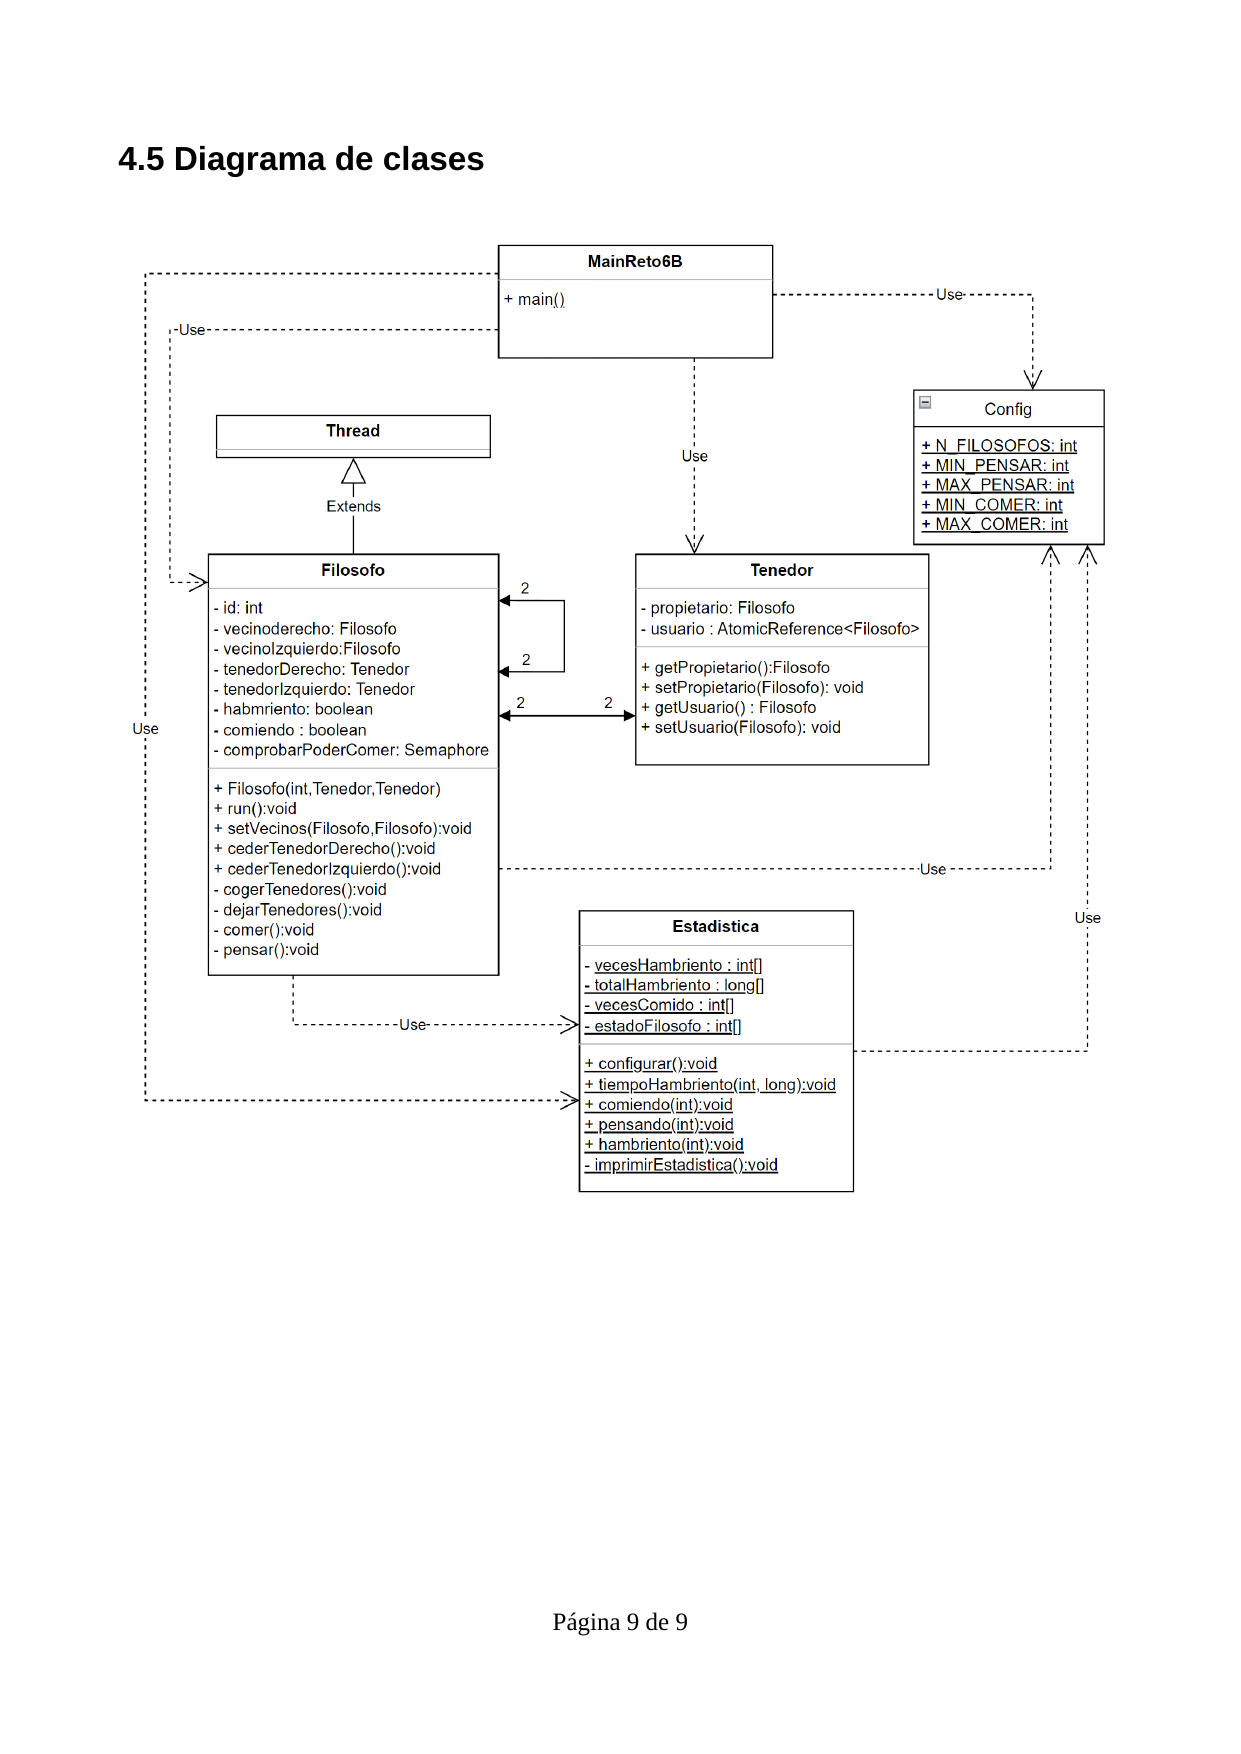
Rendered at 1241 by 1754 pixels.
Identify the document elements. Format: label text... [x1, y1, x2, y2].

picture [118, 237, 1123, 1205]
subtitle 4.5 Diagrama de clases [118, 139, 1122, 177]
